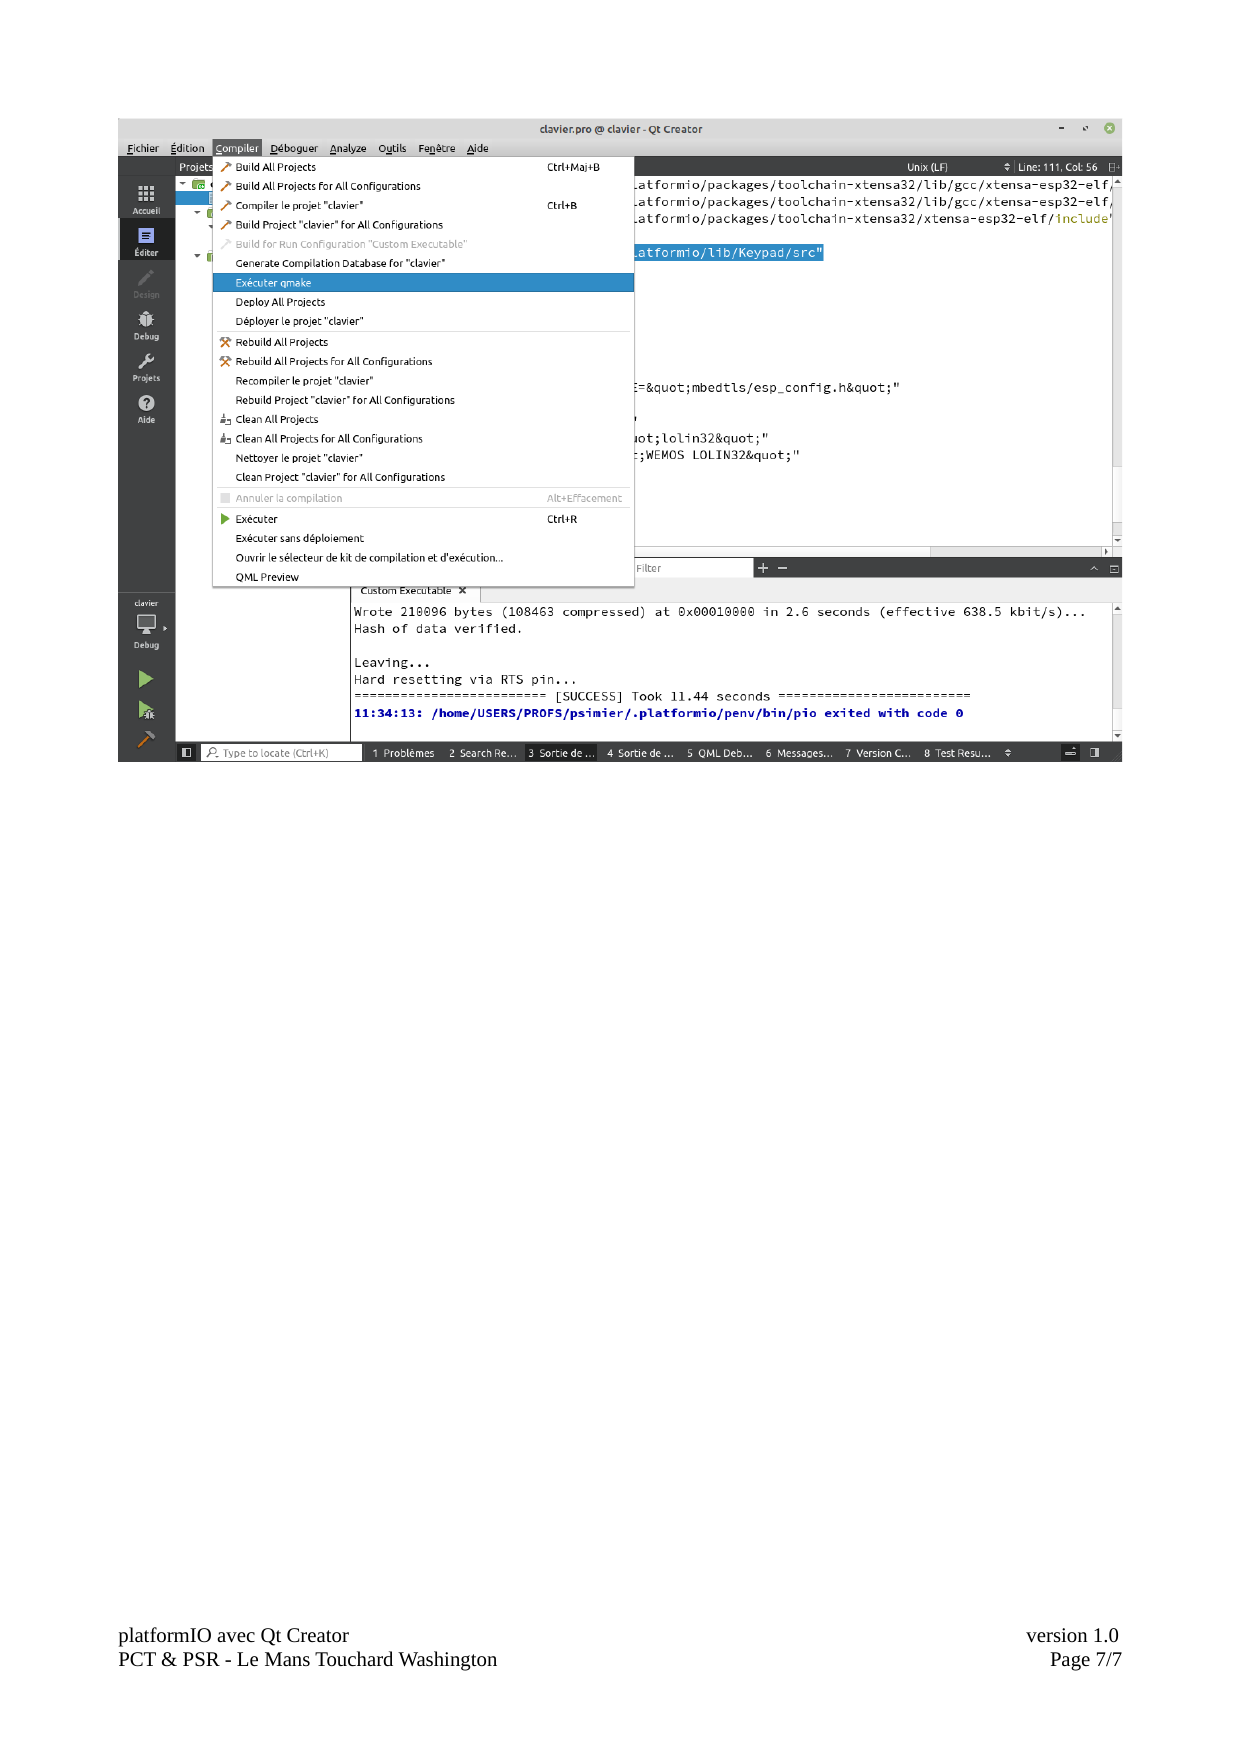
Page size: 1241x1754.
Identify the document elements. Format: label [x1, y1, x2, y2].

picture [118, 118, 1123, 762]
